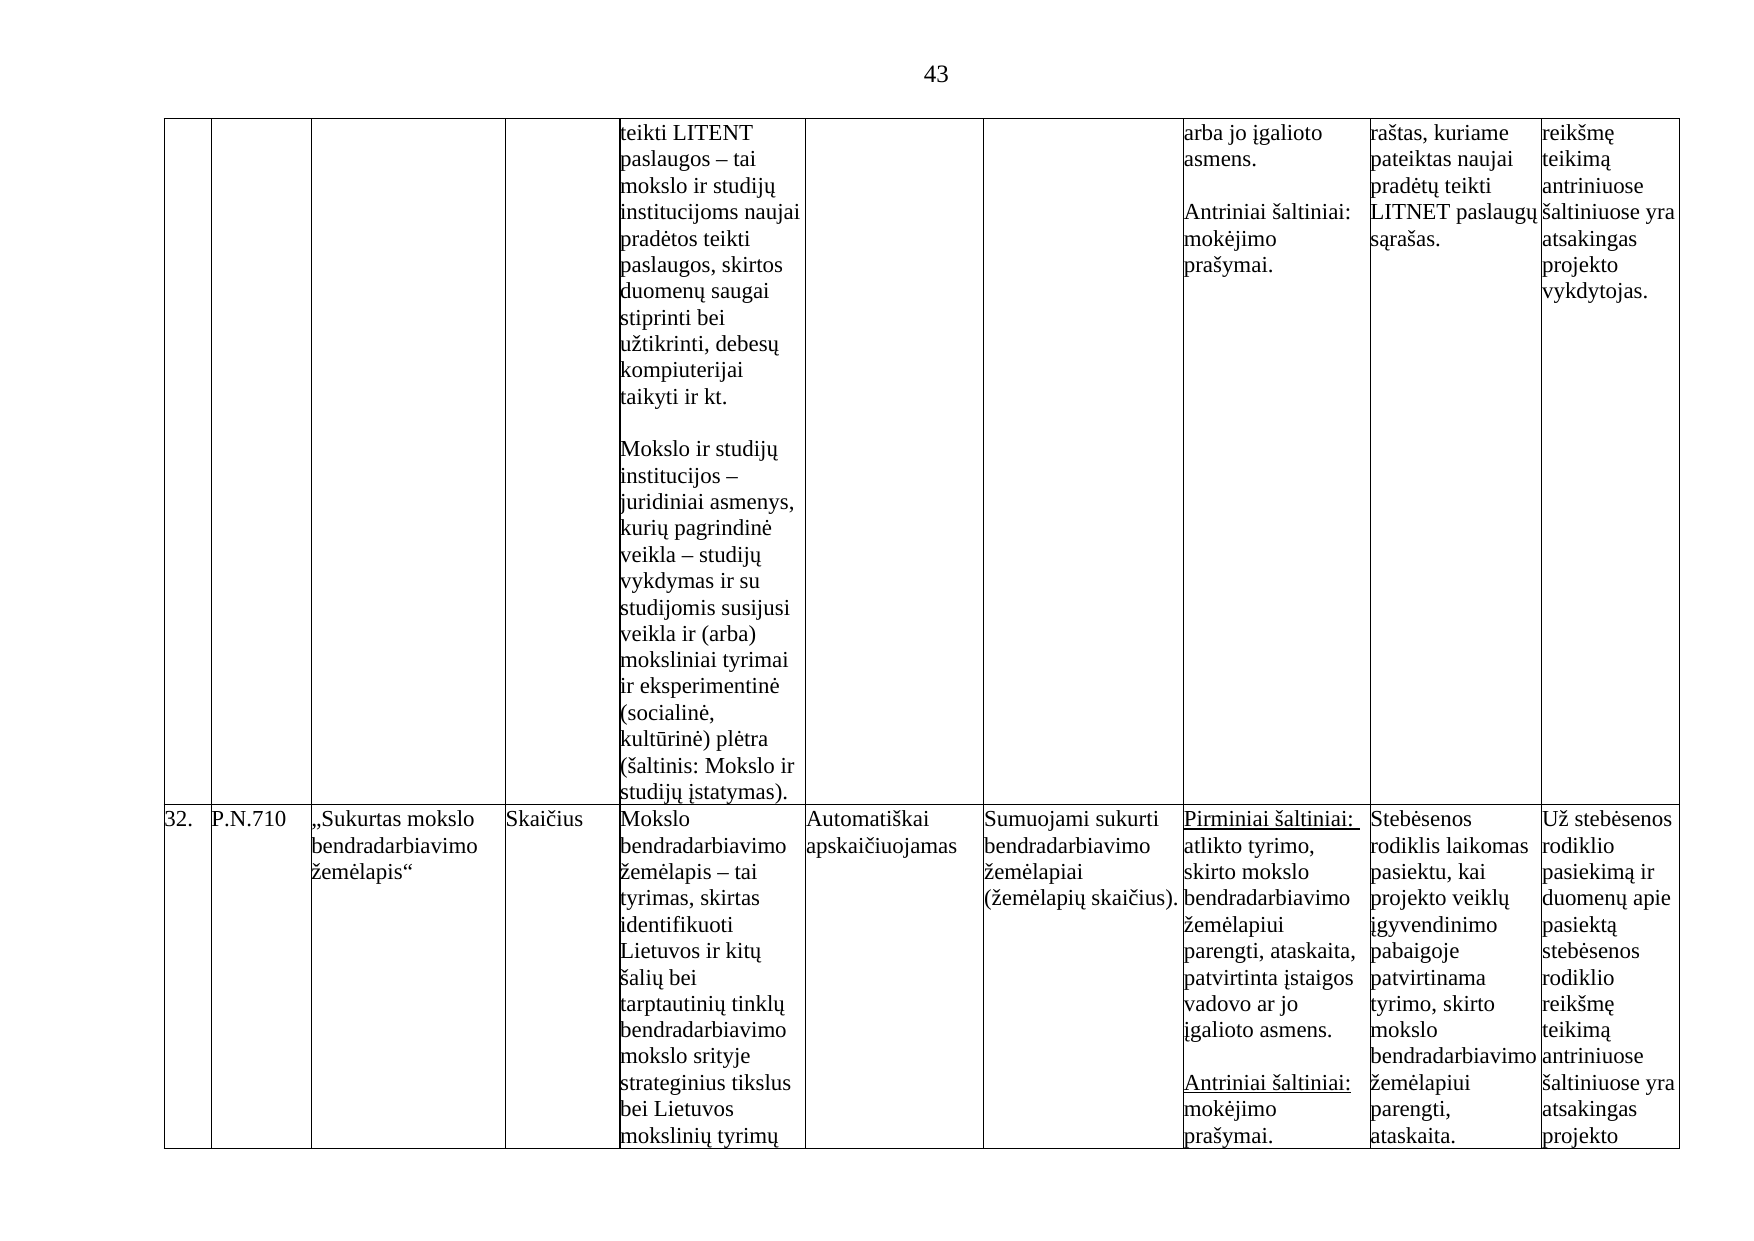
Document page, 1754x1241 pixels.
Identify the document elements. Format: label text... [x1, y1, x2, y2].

table_cell Stebėsenos rodiklis laikomas pasiektu, kai projekto veiklų įgyvendinimo pabaigoje patvirtinama tyrimo, skirto mokslo bendradarbiavimo žemėlapiui parengti, ataskaita. [1371, 805, 1541, 1148]
table_cell [806, 119, 983, 804]
table_cell „Sukurtas mokslo bendradarbiavimo žemėlapis“ [312, 805, 505, 1148]
table_cell Skaičius [506, 805, 619, 1148]
table_cell teikti LITENT paslaugos – tai mokslo ir studijų institucijoms naujai pradėtos teikti paslaugos, skirtos duomenų saugai stiprinti bei užtikrinti, debesų kompiuterijai taikyti ir kt. Mokslo ir studijų institucijos – juridiniai asmenys, kurių pagrindinė veikla – studijų vykdymas ir su studijomis susijusi veikla ir (arba) moksliniai tyrimai ir eksperimentinė (socialinė, kultūrinė) plėtra (šaltinis: Mokslo ir studijų įstatymas). [621, 119, 805, 804]
table_cell [212, 119, 311, 804]
table_cell Automatiškai apskaičiuojamas [806, 805, 983, 1148]
table_cell 32. [165, 805, 211, 1148]
table_cell Sumuojami sukurti bendradarbiavimo žemėlapiai (žemėlapių skaičius). [984, 805, 1183, 1148]
table_cell arba jo įgalioto asmens. Antriniai šaltiniai: mokėjimo prašymai. [1184, 119, 1370, 804]
table_cell raštas, kuriame pateiktas naujai pradėtų teikti LITNET paslaugų sąrašas. [1371, 119, 1541, 804]
table_cell P.N.710 [212, 805, 311, 1148]
table_cell [165, 119, 211, 804]
table_cell [984, 119, 1183, 804]
table_cell Už stebėsenos rodiklio pasiekimą ir duomenų apie pasiektą stebėsenos rodiklio reikšmę teikimą antriniuose šaltiniuose yra atsakingas projekto [1542, 805, 1679, 1148]
table_cell Pirminiai šaltiniai: atlikto tyrimo, skirto mokslo bendradarbiavimo žemėlapiui parengti, ataskaita, patvirtinta įstaigos vadovo ar jo įgalioto asmens. Antriniai šaltiniai: mokėjimo prašymai. [1184, 805, 1370, 1148]
table_cell Mokslo bendradarbiavimo žemėlapis – tai tyrimas, skirtas identifikuoti Lietuvos ir kitų šalių bei tarptautinių tinklų bendradarbiavimo mokslo srityje strateginius tikslus bei Lietuvos mokslinių tyrimų [621, 805, 805, 1148]
table_cell [312, 119, 505, 804]
table_cell reikšmę teikimą antriniuose šaltiniuose yra atsakingas projekto vykdytojas. [1542, 119, 1679, 804]
table_cell [506, 119, 619, 804]
